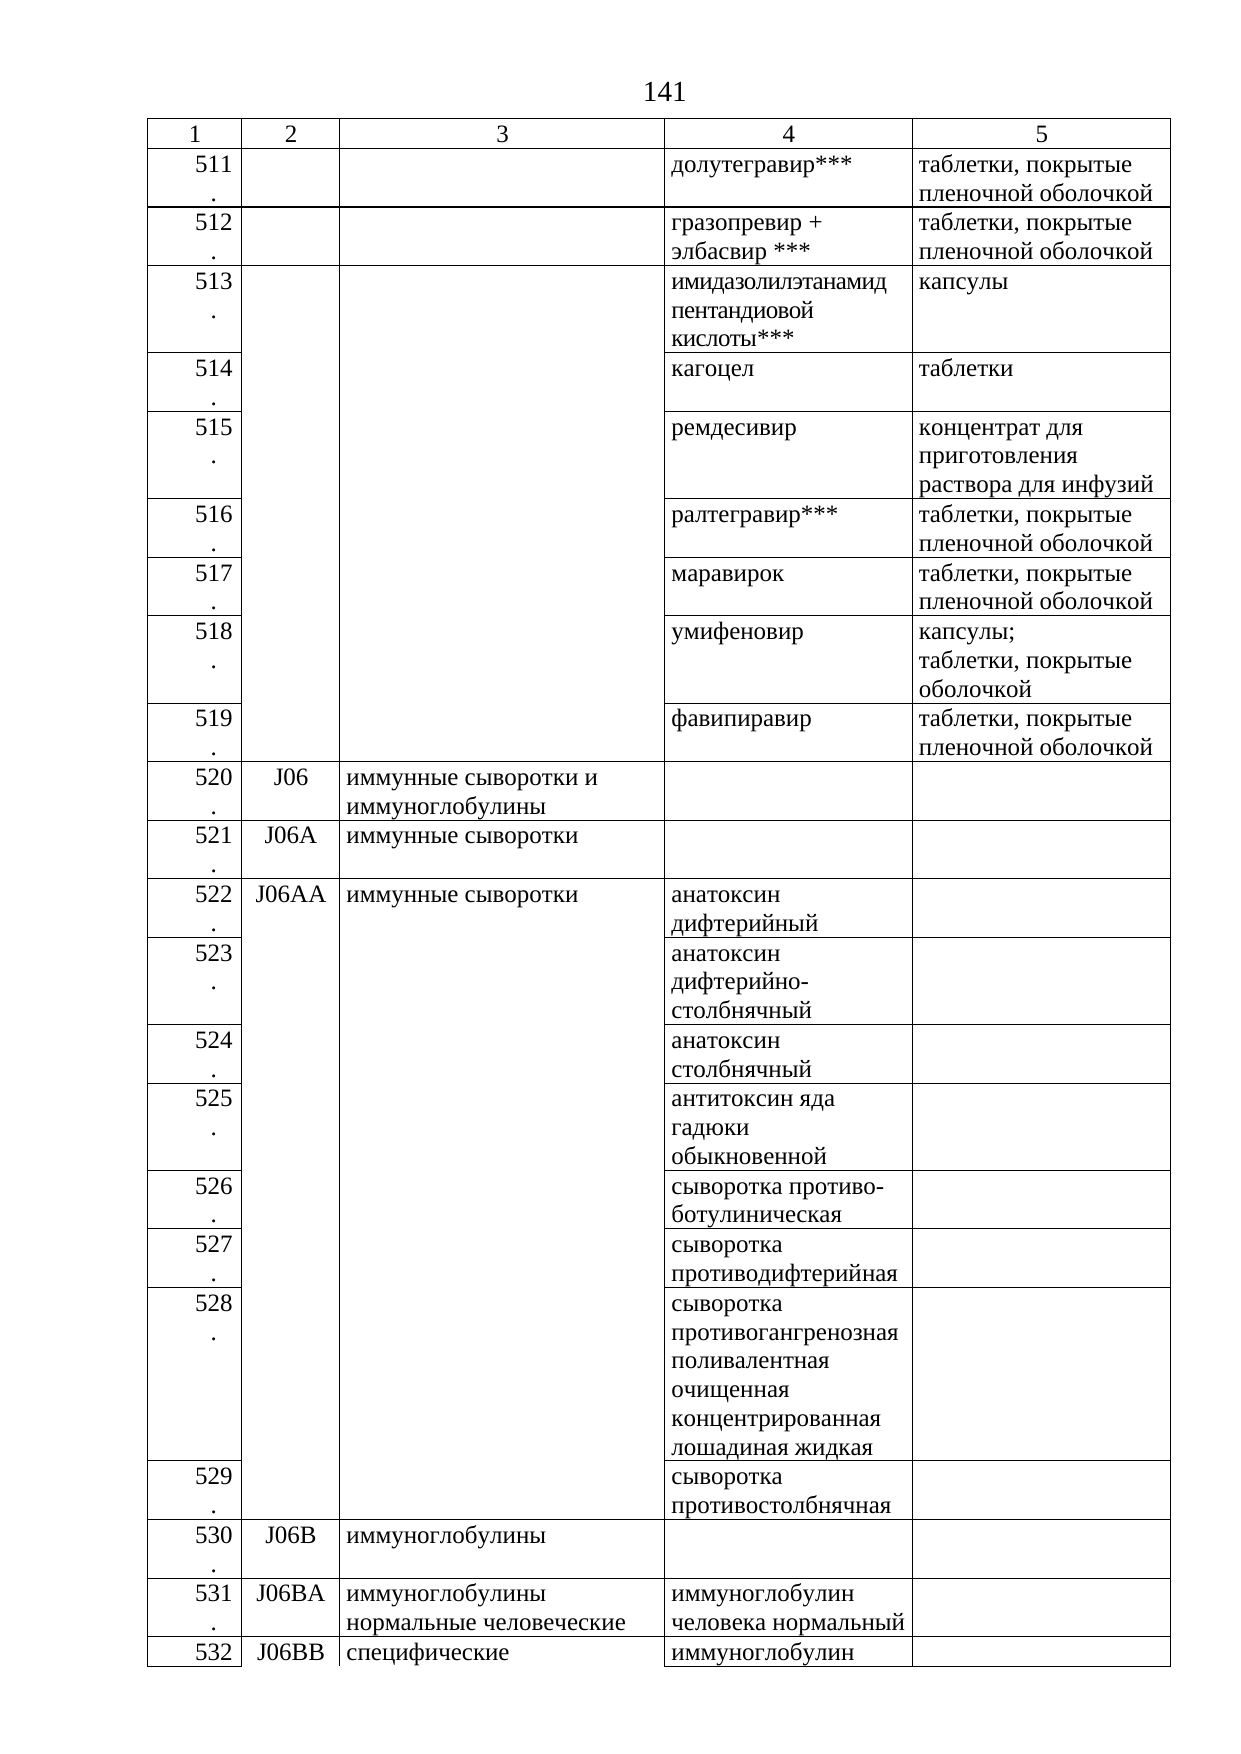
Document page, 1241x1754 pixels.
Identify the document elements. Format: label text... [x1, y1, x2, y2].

table_cell [340, 266, 664, 352]
table_cell [242, 1083, 339, 1170]
table_cell [913, 1084, 1170, 1170]
table_cell ремдесивир [665, 412, 912, 498]
table_cell [913, 1025, 1170, 1082]
table_cell сыворотка противо-ботулиническая [665, 1171, 912, 1228]
table_cell [148, 1461, 241, 1519]
table_cell [340, 1228, 664, 1287]
table_cell иммунные сыворотки и иммуноглобулины [340, 762, 664, 819]
table_cell фавипиравир [665, 704, 912, 761]
table_cell маравирок [665, 558, 912, 615]
table_cell [148, 1637, 241, 1666]
table_cell таблетки, покрытые пленочной оболочкой [913, 149, 1170, 206]
table_cell анатоксин дифтерийный [665, 879, 912, 937]
table_cell [148, 1579, 241, 1636]
table_cell специфические [340, 1637, 664, 1666]
table_cell [913, 1520, 1170, 1577]
table_cell [913, 1637, 1170, 1666]
table_cell [242, 937, 339, 1024]
table_header 5 [913, 119, 1170, 148]
table_cell [340, 208, 664, 265]
table_cell имидазолилэтанамид пентандиовой кислоты*** [665, 266, 912, 352]
table_header 4 [665, 119, 912, 148]
table_cell [340, 703, 664, 761]
table_cell концентрат для приготовления раствора для инфузий [913, 412, 1170, 498]
table_cell [340, 1170, 664, 1228]
table_cell [242, 352, 339, 411]
table_cell антитоксин яда гадюки обыкновенной [665, 1084, 912, 1170]
table_cell [665, 762, 912, 819]
table_cell [913, 1579, 1170, 1636]
table_cell долутегравир*** [665, 149, 912, 206]
table_cell сыворотка противогангренозная поливалентная очищенная концентрированная лошадиная жидкая [665, 1288, 912, 1460]
table_cell [913, 1171, 1170, 1228]
table_cell J06A [242, 821, 339, 878]
table_cell гразопревир + элбасвир *** [665, 208, 912, 265]
table_cell [148, 1520, 241, 1577]
table_cell [148, 879, 241, 937]
table_cell умифеновир [665, 616, 912, 702]
table_cell [913, 1288, 1170, 1460]
table_cell [340, 1024, 664, 1082]
table_cell [340, 411, 664, 498]
table_cell [148, 762, 241, 819]
table_cell [665, 821, 912, 878]
table_cell сыворотка противодифтерийная [665, 1229, 912, 1287]
table_cell [913, 1461, 1170, 1519]
table_cell [340, 149, 664, 206]
table_cell таблетки, покрытые пленочной оболочкой [913, 704, 1170, 761]
table_cell J06ВА [242, 1579, 339, 1636]
table_header 2 [242, 119, 339, 148]
table_cell [340, 1460, 664, 1519]
table_cell J06В [242, 1520, 339, 1577]
table_cell [148, 1171, 241, 1228]
table_cell [242, 149, 339, 206]
table_cell J06ВВ [242, 1637, 339, 1666]
table_cell иммунные сыворотки [340, 879, 664, 937]
table_cell кагоцел [665, 353, 912, 411]
table_cell [340, 937, 664, 1024]
table_cell [148, 938, 241, 1024]
table_cell [148, 499, 241, 557]
table_cell ралтегравир*** [665, 499, 912, 557]
table_cell [242, 1460, 339, 1519]
table_header 1 [148, 119, 241, 148]
table_cell таблетки, покрытые пленочной оболочкой [913, 558, 1170, 615]
table_cell J06AА [242, 879, 339, 937]
table_cell [242, 411, 339, 498]
table_cell таблетки [913, 353, 1170, 411]
table_cell таблетки, покрытые пленочной оболочкой [913, 499, 1170, 557]
table_cell J06 [242, 762, 339, 819]
table_cell сыворотка противостолбнячная [665, 1461, 912, 1519]
table_cell [148, 353, 241, 411]
table_cell [340, 615, 664, 702]
table_cell иммуноглобулины [340, 1520, 664, 1577]
table_cell [242, 1228, 339, 1287]
table_cell [913, 938, 1170, 1024]
table_cell [913, 879, 1170, 937]
table_cell [242, 208, 339, 265]
table_cell [148, 208, 241, 265]
table_cell таблетки, покрытые пленочной оболочкой [913, 208, 1170, 265]
table_cell [242, 615, 339, 702]
table_cell [148, 558, 241, 615]
table_cell [148, 704, 241, 761]
table_cell [148, 1229, 241, 1287]
table_cell [242, 557, 339, 615]
table_cell [913, 762, 1170, 819]
table_cell иммуноглобулины нормальные человеческие [340, 1579, 664, 1636]
table_cell капсулы; таблетки, покрытые оболочкой [913, 616, 1170, 702]
table_cell [242, 1024, 339, 1082]
table_cell иммуноглобулин [665, 1637, 912, 1666]
table_cell [913, 821, 1170, 878]
table_cell [148, 266, 241, 352]
table_cell иммуноглобулин человека нормальный [665, 1579, 912, 1636]
table_cell [148, 821, 241, 878]
table_cell [340, 1083, 664, 1170]
table_cell [242, 266, 339, 352]
table_cell [148, 1084, 241, 1170]
table_cell [913, 1229, 1170, 1287]
table_cell анатоксин столбнячный [665, 1025, 912, 1082]
table_cell [242, 1170, 339, 1228]
table_cell [148, 616, 241, 702]
table_cell [148, 1288, 241, 1460]
table_cell [340, 498, 664, 557]
table_cell [148, 412, 241, 498]
table_cell [148, 149, 241, 206]
table_cell иммунные сыворотки [340, 821, 664, 878]
table_cell [242, 703, 339, 761]
table_cell [242, 498, 339, 557]
table_cell анатоксин дифтерийно-столбнячный [665, 938, 912, 1024]
table_cell [148, 1025, 241, 1082]
table_header 3 [340, 119, 664, 148]
table_cell [340, 352, 664, 411]
table_cell [340, 1287, 664, 1460]
table_cell [340, 557, 664, 615]
table_cell [242, 1287, 339, 1460]
table_cell капсулы [913, 266, 1170, 352]
table_cell [665, 1520, 912, 1577]
